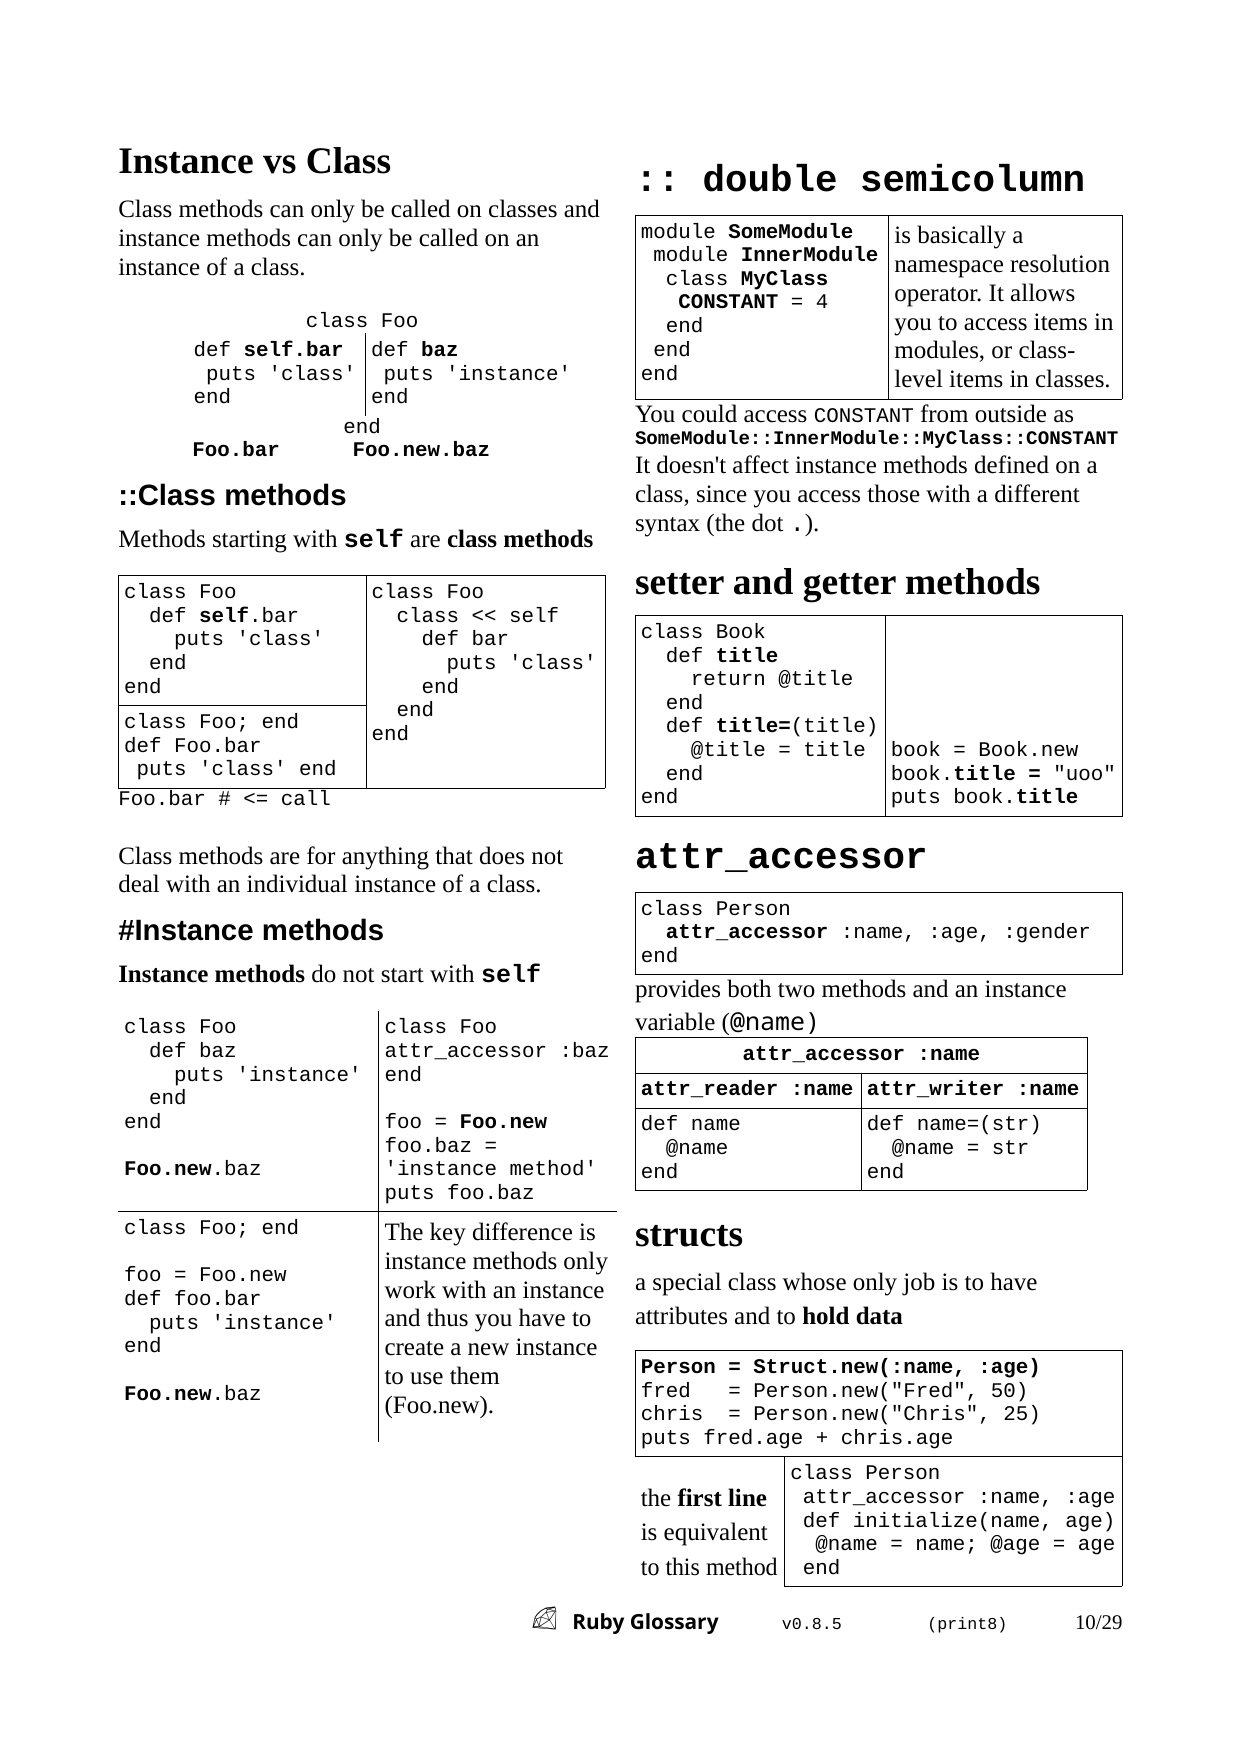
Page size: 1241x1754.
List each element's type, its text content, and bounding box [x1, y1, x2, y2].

table_header class Book def title return @title end def title=(title) @title = title end end [636, 616, 885, 816]
subtitle ::Class methods [118, 477, 605, 511]
text Foo.bar Foo.new.baz [118, 439, 605, 463]
table_header def baz puts 'instance' end [366, 333, 620, 416]
text a special class whose only job is to have attributes and to hold data [635, 1267, 1122, 1330]
table_header book = Book.new book.title = "uoo" puts book.title [886, 616, 1122, 816]
table_cell def name @name end [636, 1109, 861, 1190]
table_cell class Foo; end foo = Foo.new def foo.bar puts 'instance' end Foo.new.baz [118, 1212, 378, 1442]
subtitle :: double semicolumn [635, 160, 1122, 202]
table_header class Person attr_accessor :name, :age, :gender end [636, 893, 1122, 974]
table_header is basically a namespace resolution operator. It allows you to access items in modules, or class-level items in classes. [889, 216, 1122, 399]
subtitle attr_accessor [635, 837, 1122, 879]
subtitle structs [635, 1211, 1122, 1254]
subtitle Instance vs Class [118, 139, 605, 182]
table_header class Foo class << self def bar puts 'class' end end end [367, 576, 605, 788]
table_cell attr_reader :name [636, 1074, 861, 1108]
table_header class Foo attr_accessor :baz end foo = Foo.new foo.baz = 'instance method' puts foo.baz [379, 1011, 617, 1211]
table_cell attr_writer :name [862, 1074, 1087, 1108]
table_header attr_accessor :name [636, 1038, 1087, 1072]
table_header module SomeModule module InnerModule class MyClass CONSTANT = 4 end end end [636, 216, 888, 399]
picture [530, 1605, 557, 1630]
table_cell class Foo; end def Foo.bar puts 'class' end [119, 706, 366, 788]
table_header def self.bar puts 'class' end [188, 333, 365, 416]
text You could access CONSTANT from outside as [635, 400, 1122, 428]
text Instance methods do not start with self [118, 959, 605, 990]
table_header class Foo def baz puts 'instance' end end Foo.new.baz [118, 1011, 378, 1211]
table_header the first line is equivalent to this method [635, 1457, 784, 1586]
table_header class Foo def self.bar puts 'class' end end [119, 576, 366, 705]
table_cell def name=(str) @name = str end [862, 1109, 1087, 1190]
text end [118, 416, 605, 439]
text SomeModule::InnerModule::MyClass::CONSTANT [635, 428, 1122, 450]
text Methods starting with self are class methods [118, 524, 605, 554]
text provides both two methods and an instance variable (@name) [635, 975, 1122, 1037]
subtitle #Instance methods [118, 913, 605, 947]
text Class methods are for anything that does not deal with an individual instance of a class. [118, 841, 605, 898]
text Foo.bar # <= call [118, 789, 605, 811]
table_header Person = Struct.new(:name, :age) fred = Person.new("Fred", 50) chris = Person.new("Chris", 25) puts fred.age + chris.age [636, 1351, 1122, 1456]
subtitle setter and getter methods [635, 559, 1122, 603]
table_header class Person attr_accessor :name, :age def initialize(name, age) @name = name; @age = age end [785, 1457, 1122, 1586]
table_cell The key difference is instance methods only work with an instance and thus you have to create a new instance to use them (Foo.new). [379, 1212, 617, 1442]
text Class methods can only be called on classes and instance methods can only be called on an instance of a class. [118, 194, 605, 281]
text class Foo [118, 309, 605, 333]
text It doesn't affect instance methods defined on a class, since you access those with a different syntax (the dot .). [635, 450, 1122, 539]
